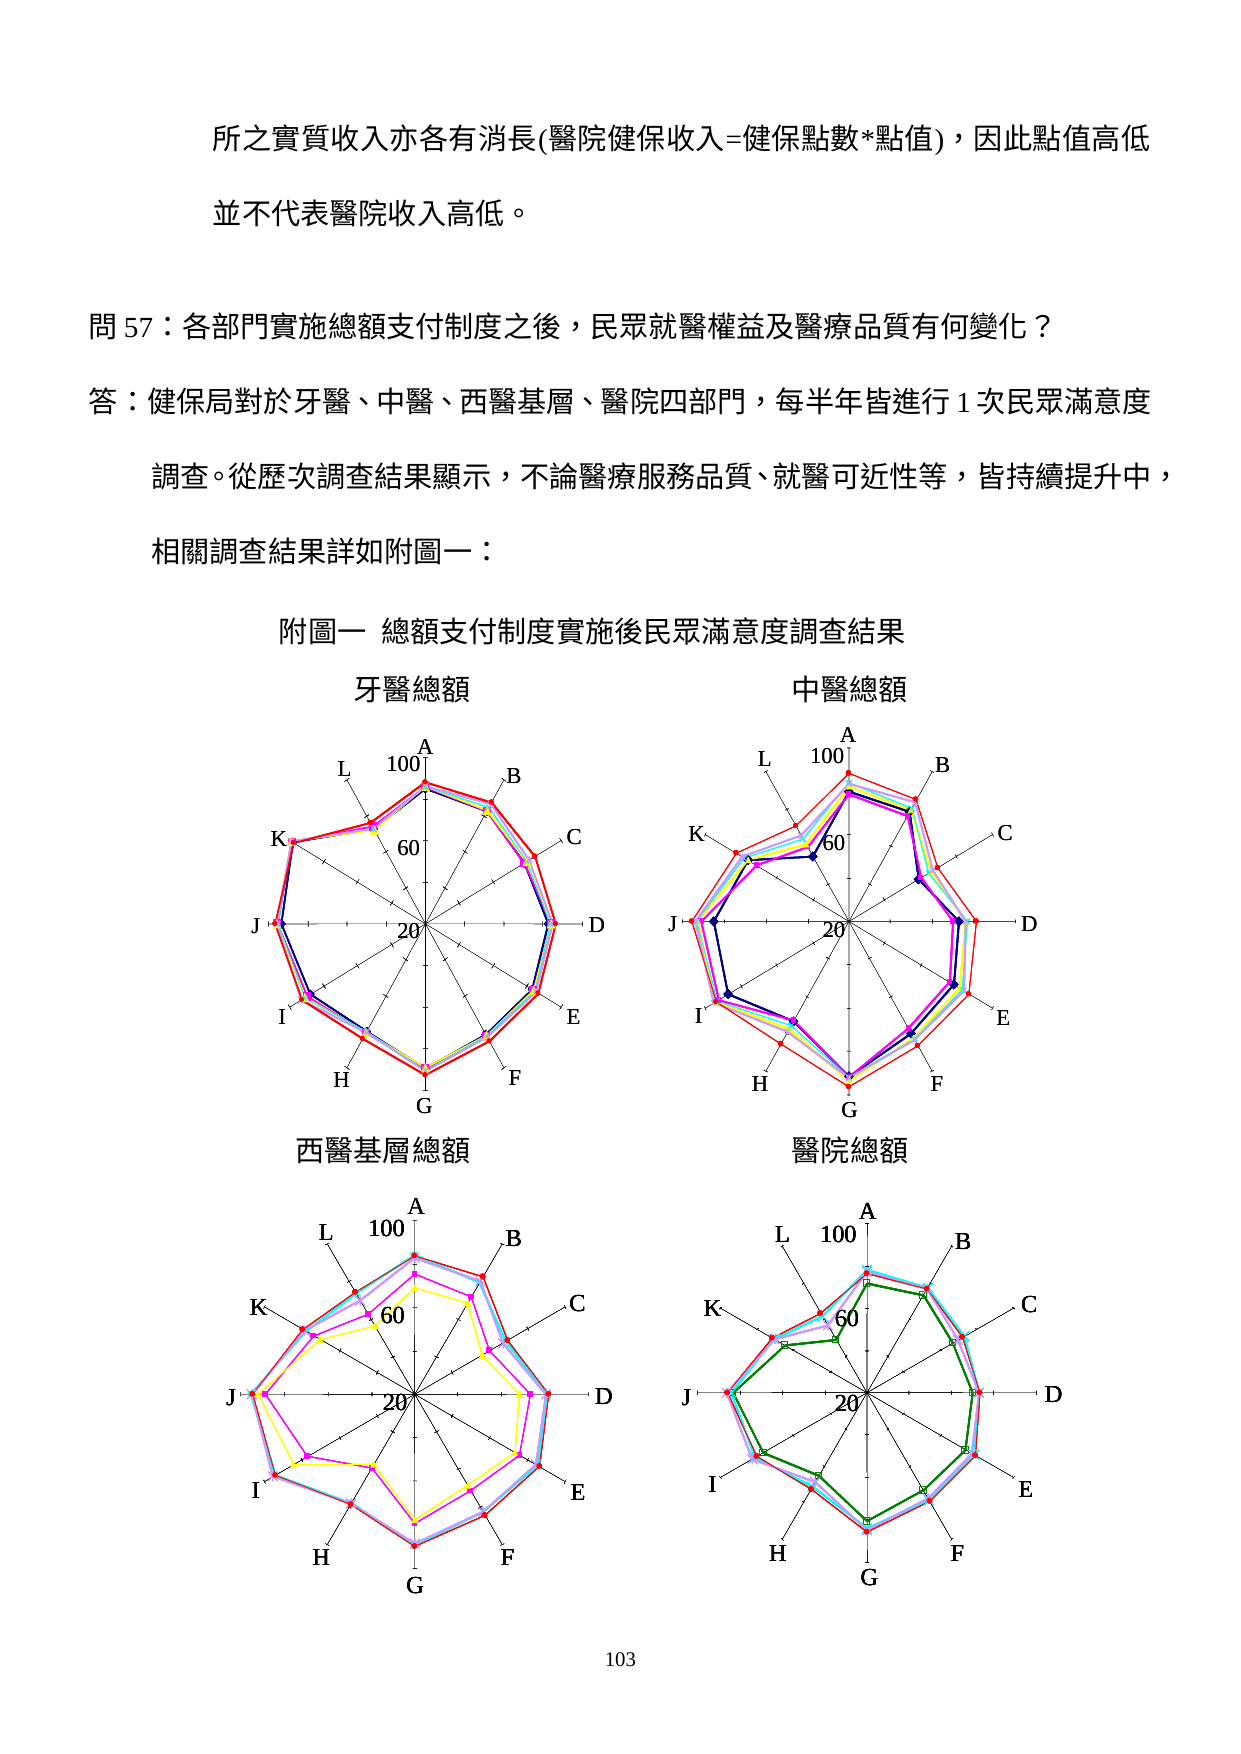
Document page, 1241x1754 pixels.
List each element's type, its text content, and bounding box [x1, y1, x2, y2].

text 答：健保局對於牙醫、中醫、西醫基層、醫院四部門，每半年皆進行1次民眾滿意度調查。從歷次調查結果顯示，不論醫療服務品質、就醫可近性等，皆持續提升中，相關調查結果詳如附圖一： [89, 362, 1152, 587]
text 所之實質收入亦各有消長(醫院健保收入=健保點數*點值)，因此點值高低並不代表醫院收入高低。 [150, 99, 1152, 249]
text 附圖一 總額支付制度實施後民眾滿意度調查結果 [279, 618, 1036, 649]
text 問57：各部門實施總額支付制度之後，民眾就醫權益及醫療品質有何變化？ [89, 287, 1152, 362]
